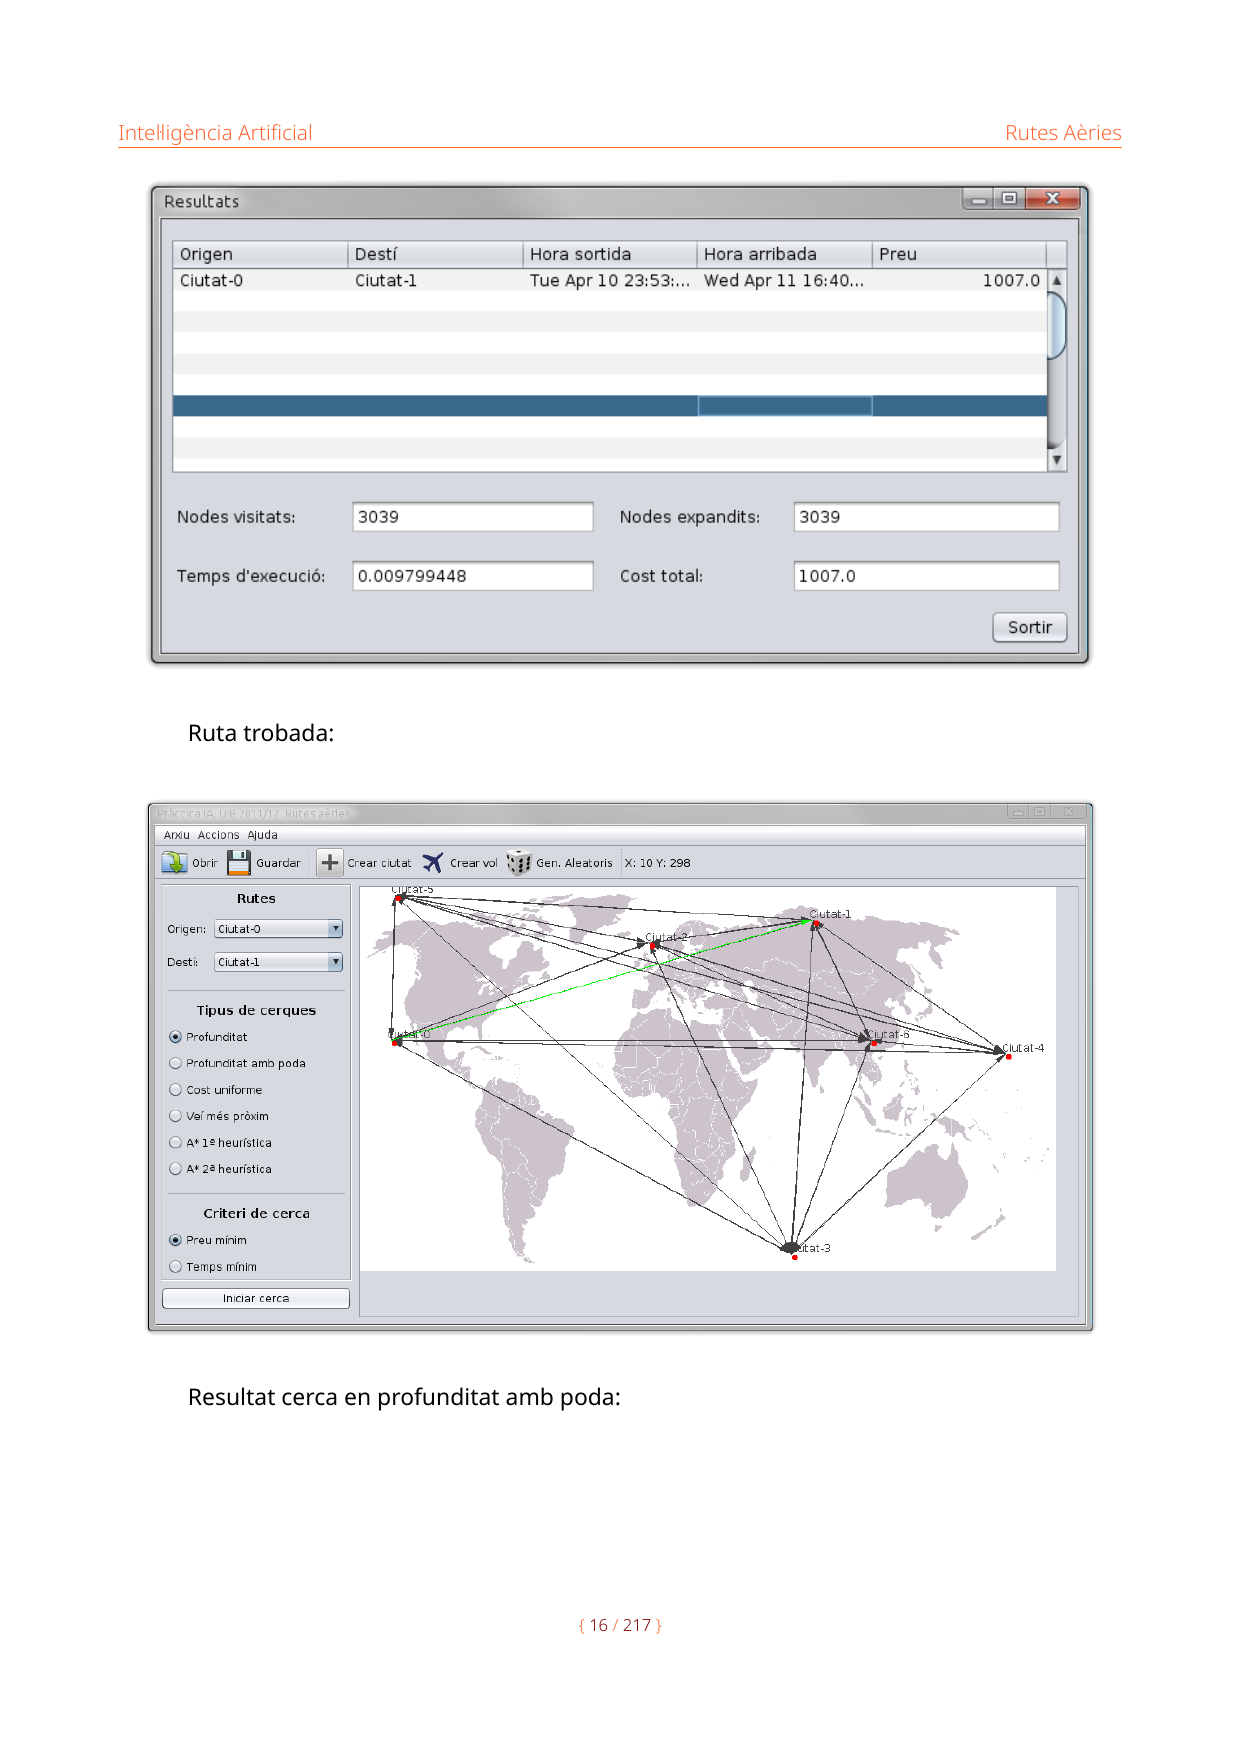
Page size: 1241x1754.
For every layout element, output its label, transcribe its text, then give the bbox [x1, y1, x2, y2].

picture [141, 177, 1099, 674]
picture [141, 796, 1099, 1338]
text Resultat cerca en profunditat amb poda: [142, 1381, 1098, 1412]
text Ruta trobada: [142, 717, 1098, 748]
